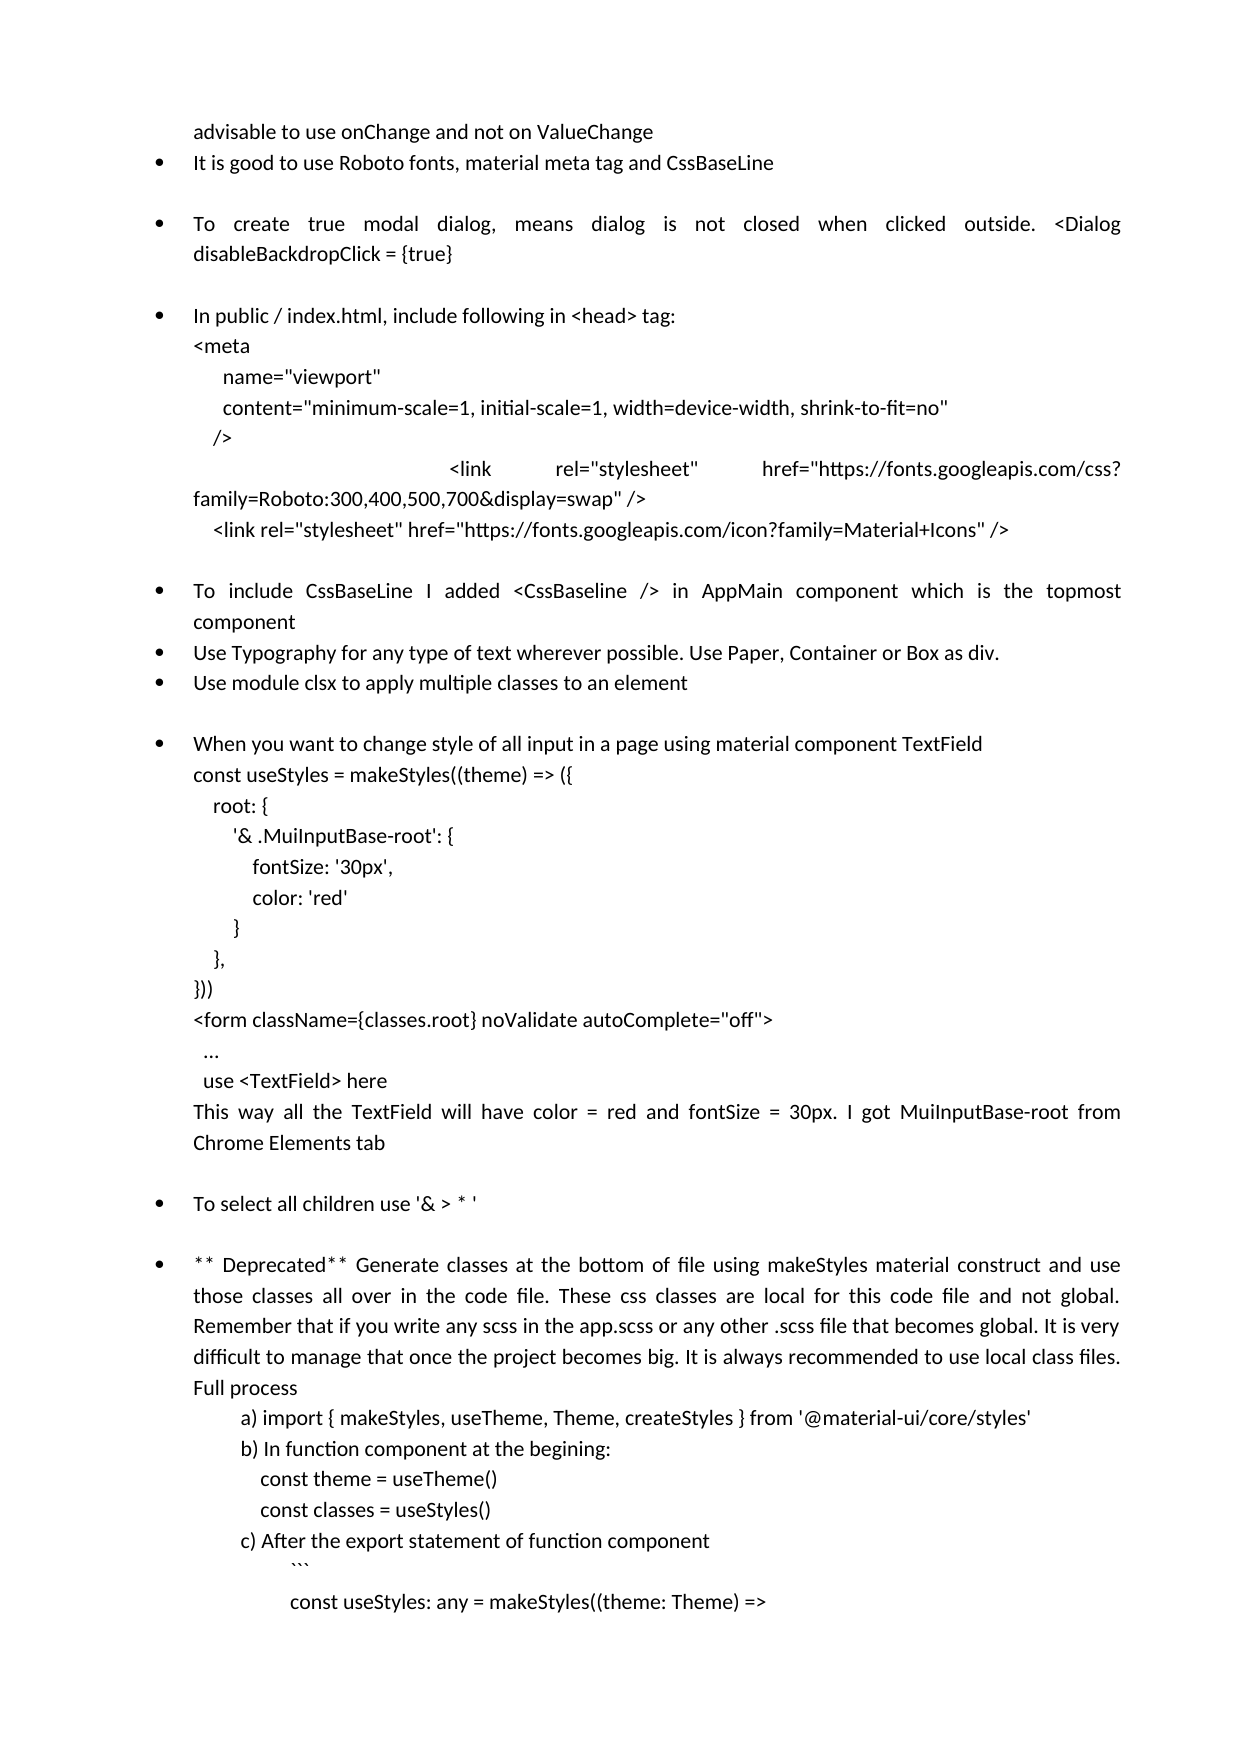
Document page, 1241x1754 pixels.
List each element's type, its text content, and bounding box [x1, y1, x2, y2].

text ``` [231, 1557, 1122, 1584]
text })) [193, 976, 1122, 1002]
text <link rel="stylesheet" href="https://fonts.googleapis.com/css?family=Roboto:300,400,500,700&display=swap" /> [193, 455, 1122, 512]
list To include CssBaseLine I added <CssBaseline /> in AppMain component which is the topmost component [156, 577, 1122, 635]
text } [193, 914, 1122, 941]
text color: 'red' [193, 884, 1122, 910]
text advisable to use onChange and not on ValueChange [193, 118, 1122, 145]
text const classes = useStyles() [231, 1496, 1122, 1523]
list To create true modal dialog, means dialog is not closed when clicked outside. <Dialog disableBackdropClick = {true} [156, 210, 1122, 267]
list To select all children use '& > * ' [156, 1190, 1122, 1217]
text c) After the export statement of function component [231, 1527, 1122, 1553]
text name="viewport" [193, 363, 1122, 390]
text /> [193, 424, 1122, 451]
text This way all the TextField will have color = red and fontSize = 30px. I got MuiInputBase-root from Chrome Elements tab [193, 1098, 1122, 1155]
text const useStyles: any = makeStyles((theme: Theme) => [231, 1588, 1122, 1615]
text a) import { makeStyles, useTheme, Theme, createStyles } from '@material-ui/core/styles' [231, 1404, 1122, 1431]
text <meta [193, 332, 1122, 359]
text const useStyles = makeStyles((theme) => ({ [193, 761, 1122, 788]
text <link rel="stylesheet" href="https://fonts.googleapis.com/icon?family=Material+Icons" /> [193, 516, 1122, 543]
text root: { [193, 792, 1122, 818]
list In public / index.html, include following in <head> tag: [156, 302, 1122, 328]
text <form className={classes.root} noValidate autoComplete="off"> [193, 1006, 1122, 1033]
text fontSize: '30px', [193, 853, 1122, 880]
list Use module clsx to apply multiple classes to an element [156, 669, 1122, 696]
text content="minimum-scale=1, initial-scale=1, width=device-width, shrink-to-fit=no" [193, 394, 1122, 420]
text '& .MuiInputBase-root': { [193, 822, 1122, 849]
text const theme = useTheme() [231, 1466, 1122, 1492]
list When you want to change style of all input in a page using material component TextField [156, 731, 1122, 757]
list ** Deprecated** Generate classes at the bottom of file using makeStyles material construct and use those classes all over in the code file. These css classes are local for this code file and not global. Remember that if you write any scss in the app.scss or any other .scss file that becomes global. It is very difficult to manage that once the project becomes big. It is always recommended to use local class files. Full process [156, 1251, 1122, 1400]
list Use Typography for any type of text wherever possible. Use Paper, Container or Box as div. [156, 639, 1122, 665]
text }, [193, 945, 1122, 972]
text ... [193, 1037, 1122, 1063]
text b) In function component at the begining: [231, 1435, 1122, 1462]
list It is good to use Roboto fonts, material meta tag and CssBaseLine [156, 149, 1122, 175]
text use <TextField> here [193, 1067, 1122, 1094]
